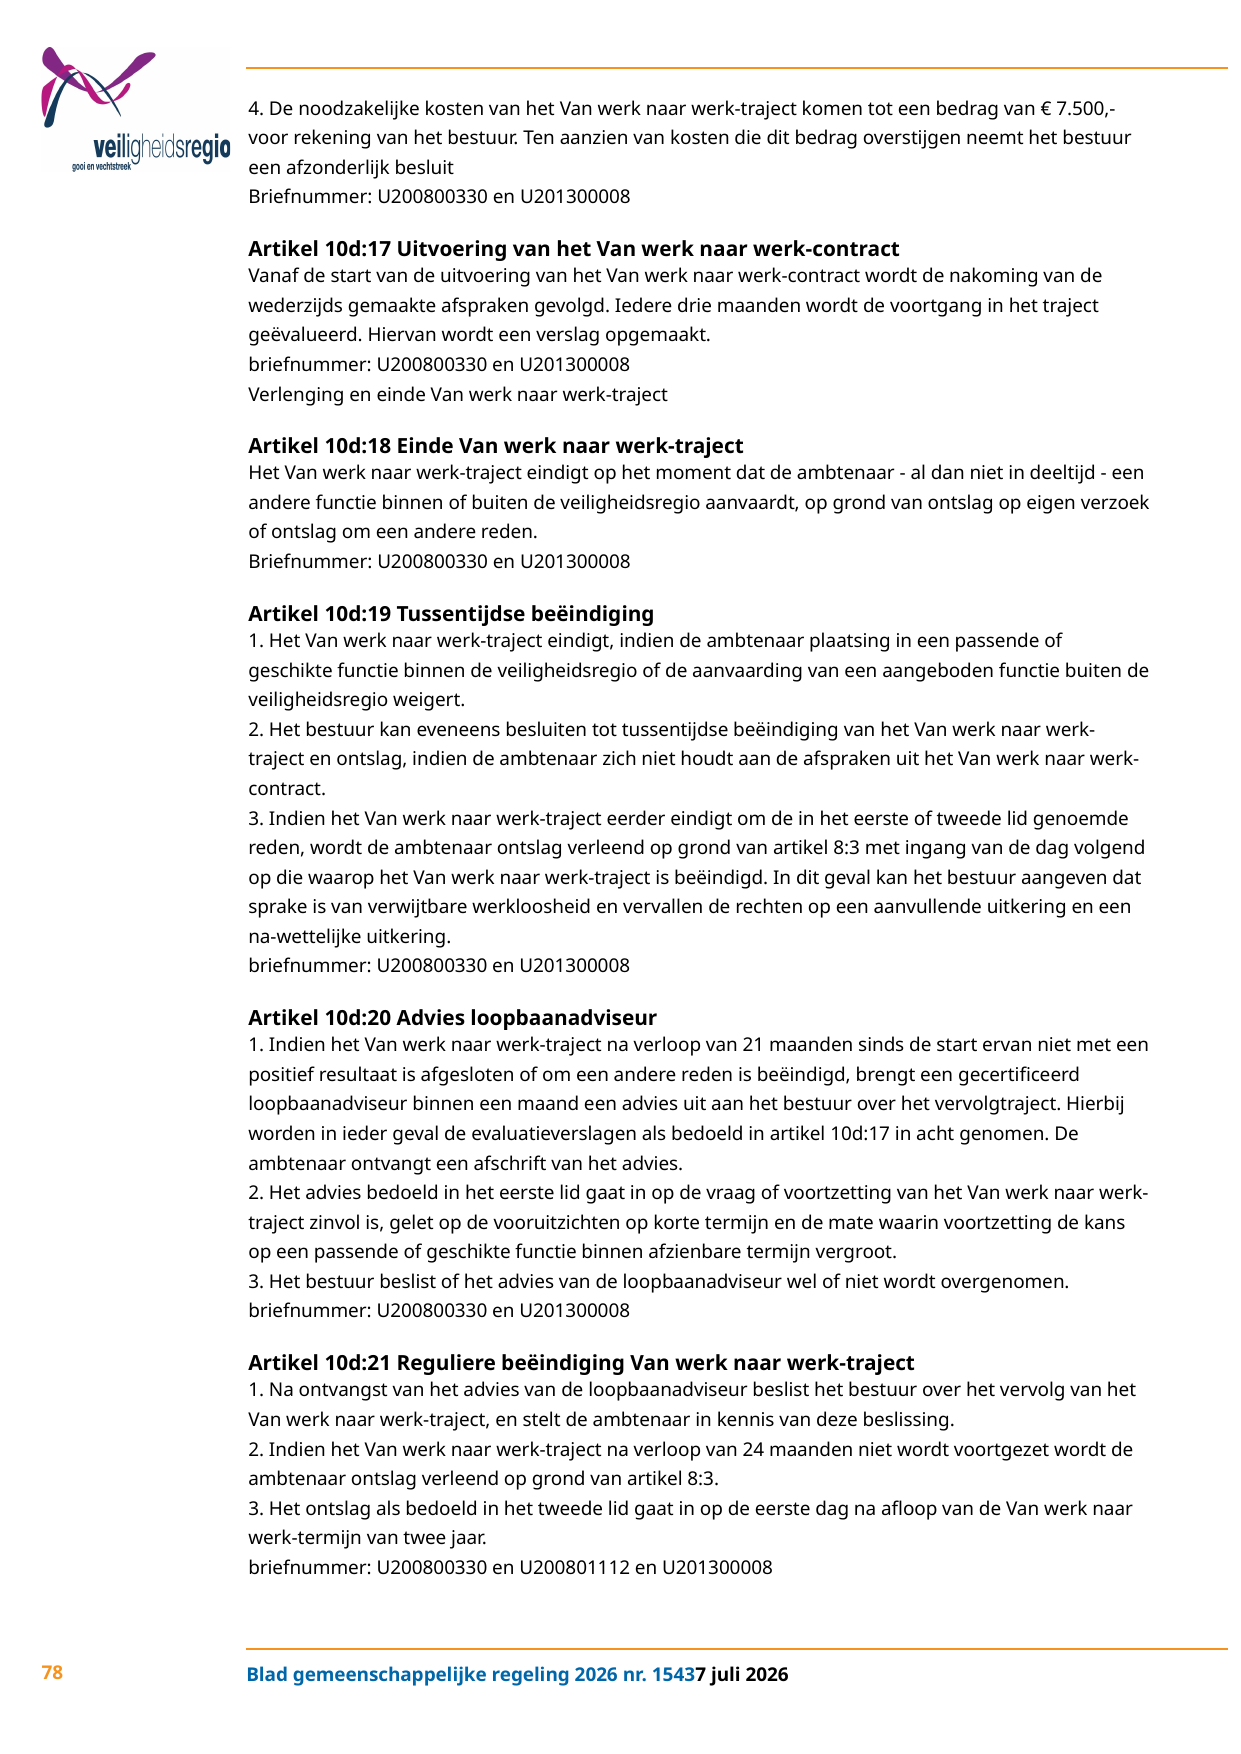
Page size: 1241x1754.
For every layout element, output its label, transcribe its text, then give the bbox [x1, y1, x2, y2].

text Briefnummer: U200800330 en U201300008 [248, 183, 1152, 209]
text Vanaf de start van de uitvoering van het Van werk naar werk-contract wordt de nakoming van de wederzijds gemaakte afspraken gevolgd. Iedere drie maanden wordt de voortgang in het traject geëvalueerd. Hiervan wordt een verslag opgemaakt. [248, 262, 1152, 347]
text 2. Het advies bedoeld in het eerste lid gaat in op de vraag of voortzetting van het Van werk naar werk-traject zinvol is, gelet op de vooruitzichten op korte termijn en de mate waarin voortzetting de kans op een passende of geschikte functie binnen afzienbare termijn vergroot. [248, 1179, 1152, 1264]
text 3. Het bestuur beslist of het advies van de loopbaanadviseur wel of niet wordt overgenomen. [248, 1268, 1152, 1294]
text Artikel 10d:20 Advies loopbaanadviseur [248, 1003, 1152, 1031]
picture [41, 47, 231, 172]
text 1. Het Van werk naar werk-traject eindigt, indien de ambtenaar plaatsing in een passende of geschikte functie binnen de veiligheidsregio of de aanvaarding van een aangeboden functie buiten de veiligheidsregio weigert. [248, 627, 1152, 712]
text briefnummer: U200800330 en U201300008 [248, 351, 1152, 377]
text 3. Het ontslag als bedoeld in het tweede lid gaat in op de eerste dag na afloop van de Van werk naar werk-termijn van twee jaar. [248, 1495, 1152, 1550]
text 1. Na ontvangst van het advies van de loopbaanadviseur beslist het bestuur over het vervolg van het Van werk naar werk-traject, en stelt de ambtenaar in kennis van deze beslissing. [248, 1377, 1152, 1432]
text Het Van werk naar werk-traject eindigt op het moment dat de ambtenaar - al dan niet in deeltijd - een andere functie binnen of buiten de veiligheidsregio aanvaardt, op grond van ontslag op eigen verzoek of ontslag om een andere reden. [248, 459, 1152, 544]
text Artikel 10d:18 Einde Van werk naar werk-traject [248, 431, 1152, 459]
text 2. Indien het Van werk naar werk-traject na verloop van 24 maanden niet wordt voortgezet wordt de ambtenaar ontslag verleend op grond van artikel 8:3. [248, 1436, 1152, 1491]
text Artikel 10d:19 Tussentijdse beëindiging [248, 599, 1152, 627]
text 4. De noodzakelijke kosten van het Van werk naar werk-traject komen tot een bedrag van € 7.500,- voor rekening van het bestuur. Ten aanzien van kosten die dit bedrag overstijgen neemt het bestuur een afzonderlijk besluit [248, 95, 1152, 180]
text Artikel 10d:21 Reguliere beëindiging Van werk naar werk-traject [248, 1348, 1152, 1377]
text Briefnummer: U200800330 en U201300008 [248, 548, 1152, 574]
text briefnummer: U200800330 en U201300008 [248, 1298, 1152, 1323]
text 2. Het bestuur kan eveneens besluiten tot tussentijdse beëindiging van het Van werk naar werk-traject en ontslag, indien de ambtenaar zich niet houdt aan de afspraken uit het Van werk naar werk-contract. [248, 716, 1152, 801]
text 3. Indien het Van werk naar werk-traject eerder eindigt om de in het eerste of tweede lid genoemde reden, wordt de ambtenaar ontslag verleend op grond van artikel 8:3 met ingang van de dag volgend op die waarop het Van werk naar werk-traject is beëindigd. In dit geval kan het bestuur aangeven dat sprake is van verwijtbare werkloosheid en vervallen de rechten op een aanvullende uitkering en een na-wettelijke uitkering. [248, 805, 1152, 949]
text briefnummer: U200800330 en U201300008 [248, 953, 1152, 978]
text briefnummer: U200800330 en U200801112 en U201300008 [248, 1554, 1152, 1580]
text Verlenging en einde Van werk naar werk-traject [248, 381, 1152, 406]
text Artikel 10d:17 Uitvoering van het Van werk naar werk-contract [248, 234, 1152, 262]
text 1. Indien het Van werk naar werk-traject na verloop van 21 maanden sinds de start ervan niet met een positief resultaat is afgesloten of om een andere reden is beëindigd, brengt een gecertificeerd loopbaanadviseur binnen een maand een advies uit aan het bestuur over het vervolgtraject. Hierbij worden in ieder geval de evaluatieverslagen als bedoeld in artikel 10d:17 in acht genomen. De ambtenaar ontvangt een afschrift van het advies. [248, 1031, 1152, 1176]
